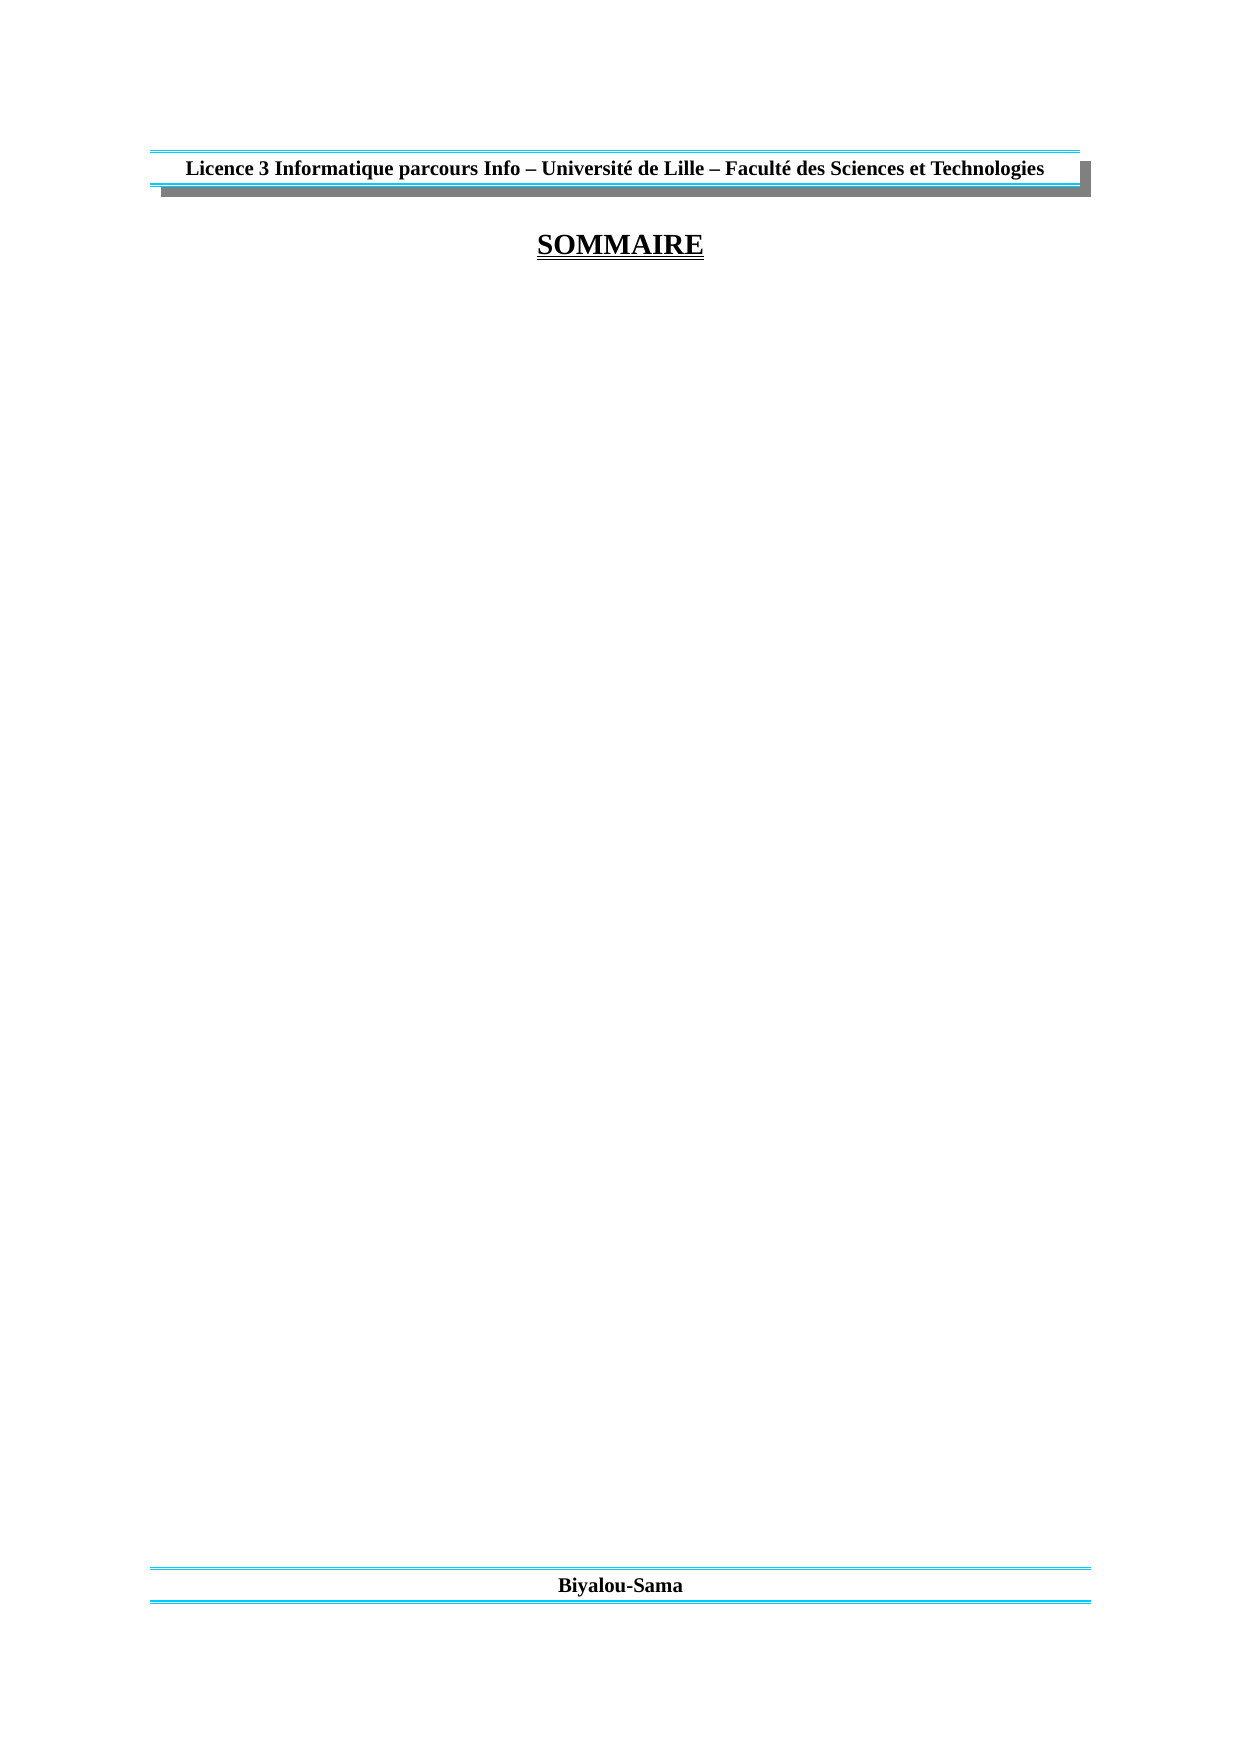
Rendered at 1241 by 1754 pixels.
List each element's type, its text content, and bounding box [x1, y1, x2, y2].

text SOMMAIRE [150, 227, 1091, 261]
